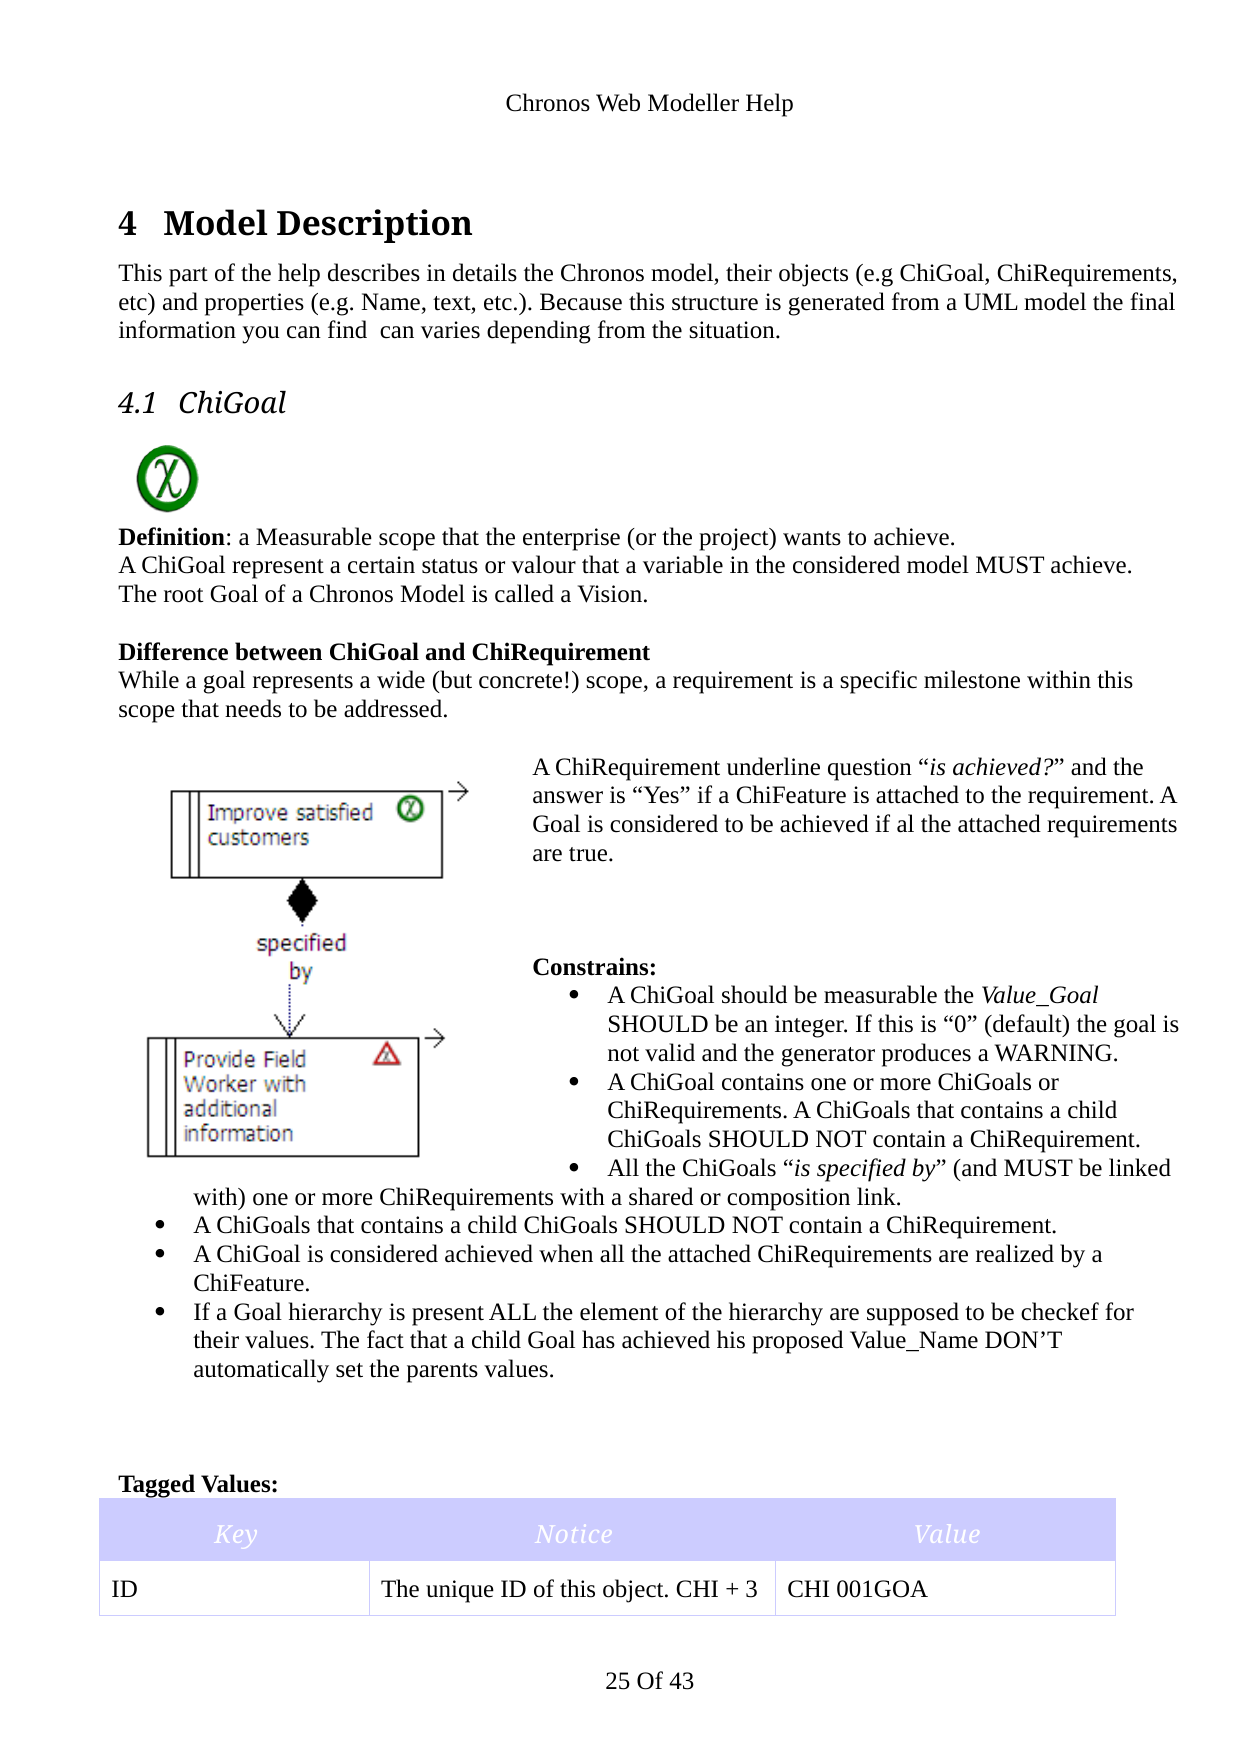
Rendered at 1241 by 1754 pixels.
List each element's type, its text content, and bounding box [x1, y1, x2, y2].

picture [134, 443, 199, 513]
text Difference between ChiGoal and ChiRequirement [118, 637, 1181, 666]
text While a goal represents a wide (but concrete!) scope, a requirement is a specific milestone within this scope that needs to be addressed. [118, 666, 1181, 723]
list All the ChiGoals “is specified by” (and MUST be linked with) one or more ChiRequirements with a shared or composition link. [156, 1153, 1181, 1211]
text A ChiRequirement underline question “is achieved?” and the answer is “Yes” if a ChiFeature is attached to the requirement. A Goal is considered to be achieved if al the attached requirements are true. [526, 752, 1181, 867]
table_header Value [776, 1499, 1115, 1560]
table_cell ID [100, 1561, 369, 1615]
text Definition: a Measurable scope that the enterprise (or the project) wants to achieve. [118, 522, 1181, 551]
list A ChiGoal should be measurable the Value_Goal SHOULD be an integer. If this is “0” (default) the goal is not valid and the generator produces a WARNING. [526, 981, 1181, 1067]
subtitle ChiGoal [118, 382, 1181, 422]
text This part of the help describes in details the Chronos model, their objects (e.g ChiGoal, ChiRequirements, etc) and properties (e.g. Name, text, etc.). Because this structure is generated from a UML model the final information you can find can varies depending from the situation. [118, 258, 1181, 344]
text A ChiGoal represent a certain status or valour that a variable in the considered model MUST achieve. [118, 551, 1181, 579]
table_header Notice [370, 1499, 775, 1560]
list If a Goal hierarchy is present ALL the element of the hierarchy are supposed to be checkef for their values. The fact that a child Goal has achieved his proposed Value_Name DON’T automatically set the parents values. [156, 1297, 1181, 1383]
picture [124, 752, 525, 1161]
list A ChiGoals that contains a child ChiGoals SHOULD NOT contain a ChiRequirement. [156, 1211, 1181, 1239]
list A ChiGoal is considered achieved when all the attached ChiRequirements are realized by a ChiFeature. [156, 1239, 1181, 1297]
text Constrains: [526, 952, 1181, 981]
text The root Goal of a Chronos Model is called a Vision. [118, 579, 1181, 608]
table_cell The unique ID of this object. CHI + 3 [370, 1561, 775, 1615]
table_cell CHI 001GOA [776, 1561, 1115, 1615]
table_header Key [100, 1499, 369, 1560]
list A ChiGoal contains one or more ChiGoals or ChiRequirements. A ChiGoals that contains a child ChiGoals SHOULD NOT contain a ChiRequirement. [526, 1067, 1181, 1153]
text Tagged Values: [118, 1469, 1181, 1498]
subtitle Model Description [118, 200, 1181, 246]
